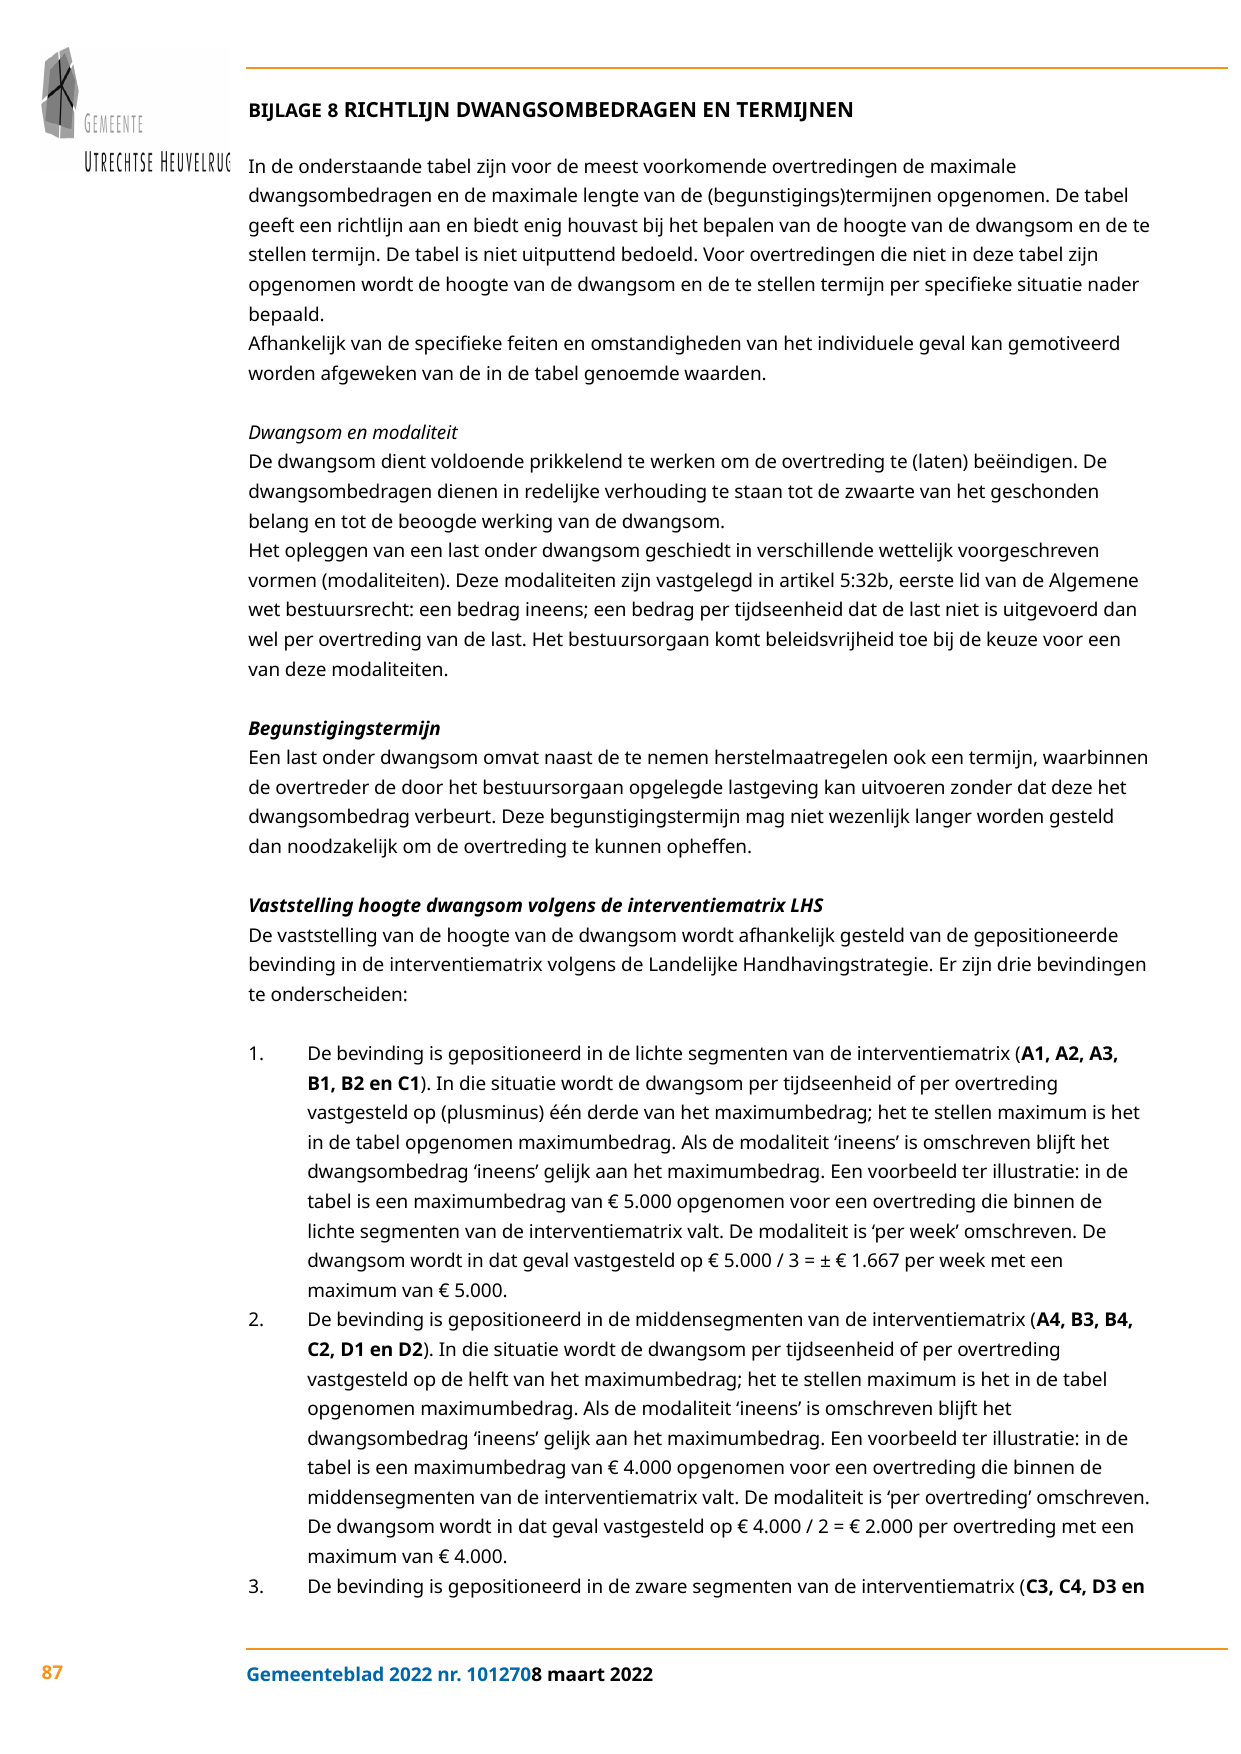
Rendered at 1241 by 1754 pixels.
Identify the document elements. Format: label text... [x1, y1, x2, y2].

text De dwangsom dient voldoende prikkelend te werken om de overtreding te (laten) beëindigen. De dwangsombedragen dienen in redelijke verhouding te staan tot de zwaarte van het geschonden belang en tot de beoogde werking van de dwangsom. [248, 449, 1152, 534]
text In de onderstaande tabel zijn voor de meest voorkomende overtredingen de maximale dwangsombedragen en de maximale lengte van de (begunstigings)termijnen opgenomen. De tabel geeft een richtlijn aan en biedt enig houvast bij het bepalen van de hoogte van de dwangsom en de te stellen termijn. De tabel is niet uitputtend bedoeld. Voor overtredingen die niet in deze tabel zijn opgenomen wordt de hoogte van de dwangsom en de te stellen termijn per specifieke situatie nader bepaald. [248, 153, 1152, 327]
text Begunstigingstermijn [248, 715, 1152, 741]
text Vaststelling hoogte dwangsom volgens de interventiematrix LHS [248, 892, 1152, 918]
list De bevinding is gepositioneerd in de zware segmenten van de interventiematrix (C3, C4, D3 en [248, 1573, 1152, 1599]
text Afhankelijk van de specifieke feiten en omstandigheden van het individuele geval kan gemotiveerd worden afgeweken van de in de tabel genoemde waarden. [248, 330, 1152, 386]
list De bevinding is gepositioneerd in de lichte segmenten van de interventiematrix (A1, A2, A3, B1, B2 en C1). In die situatie wordt de dwangsom per tijdseenheid of per overtreding vastgesteld op (plusminus) één derde van het maximumbedrag; het te stellen maximum is het in de tabel opgenomen maximumbedrag. Als de modaliteit ‘ineens’ is omschreven blijft het dwangsombedrag ‘ineens’ gelijk aan het maximumbedrag. Een voorbeeld ter illustratie: in de tabel is een maximumbedrag van € 5.000 opgenomen voor een overtreding die binnen de lichte segmenten van de interventiematrix valt. De modaliteit is ‘per week’ omschreven. De dwangsom wordt in dat geval vastgesteld op € 5.000 / 3 = ± € 1.667 per week met een maximum van € 5.000. [248, 1040, 1152, 1303]
text De vaststelling van de hoogte van de dwangsom wordt afhankelijk gesteld van de gepositioneerde bevinding in de interventiematrix volgens de Landelijke Handhavingstrategie. Er zijn drie bevindingen te onderscheiden: [248, 922, 1152, 1007]
list De bevinding is gepositioneerd in de middensegmenten van de interventiematrix (A4, B3, B4, C2, D1 en D2). In die situatie wordt de dwangsom per tijdseenheid of per overtreding vastgesteld op de helft van het maximumbedrag; het te stellen maximum is het in de tabel opgenomen maximumbedrag. Als de modaliteit ‘ineens’ is omschreven blijft het dwangsombedrag ‘ineens’ gelijk aan het maximumbedrag. Een voorbeeld ter illustratie: in de tabel is een maximumbedrag van € 4.000 opgenomen voor een overtreding die binnen de middensegmenten van de interventiematrix valt. De modaliteit is ‘per overtreding’ omschreven. De dwangsom wordt in dat geval vastgesteld op € 4.000 / 2 = € 2.000 per overtreding met een maximum van € 4.000. [248, 1307, 1152, 1569]
text Het opleggen van een last onder dwangsom geschiedt in verschillende wettelijk voorgeschreven vormen (modaliteiten). Deze modaliteiten zijn vastgelegd in artikel 5:32b, eerste lid van de Algemene wet bestuursrecht: een bedrag ineens; een bedrag per tijdseenheid dat de last niet is uitgevoerd dan wel per overtreding van de last. Het bestuursorgaan komt beleidsvrijheid toe bij de keuze voor een van deze modaliteiten. [248, 537, 1152, 682]
text Een last onder dwangsom omvat naast de te nemen herstelmaatregelen ook een termijn, waarbinnen de overtreder de door het bestuursorgaan opgelegde lastgeving kan uitvoeren zonder dat deze het dwangsombedrag verbeurt. Deze begunstigingstermijn mag niet wezenlijk langer worden gesteld dan noodzakelijk om de overtreding te kunnen opheffen. [248, 744, 1152, 859]
text BIJLAGE 8 RICHTLIJN DWANGSOMBEDRAGEN EN TERMIJNEN [248, 95, 1152, 123]
text Dwangsom en modaliteit [248, 419, 1152, 445]
picture [41, 47, 231, 172]
